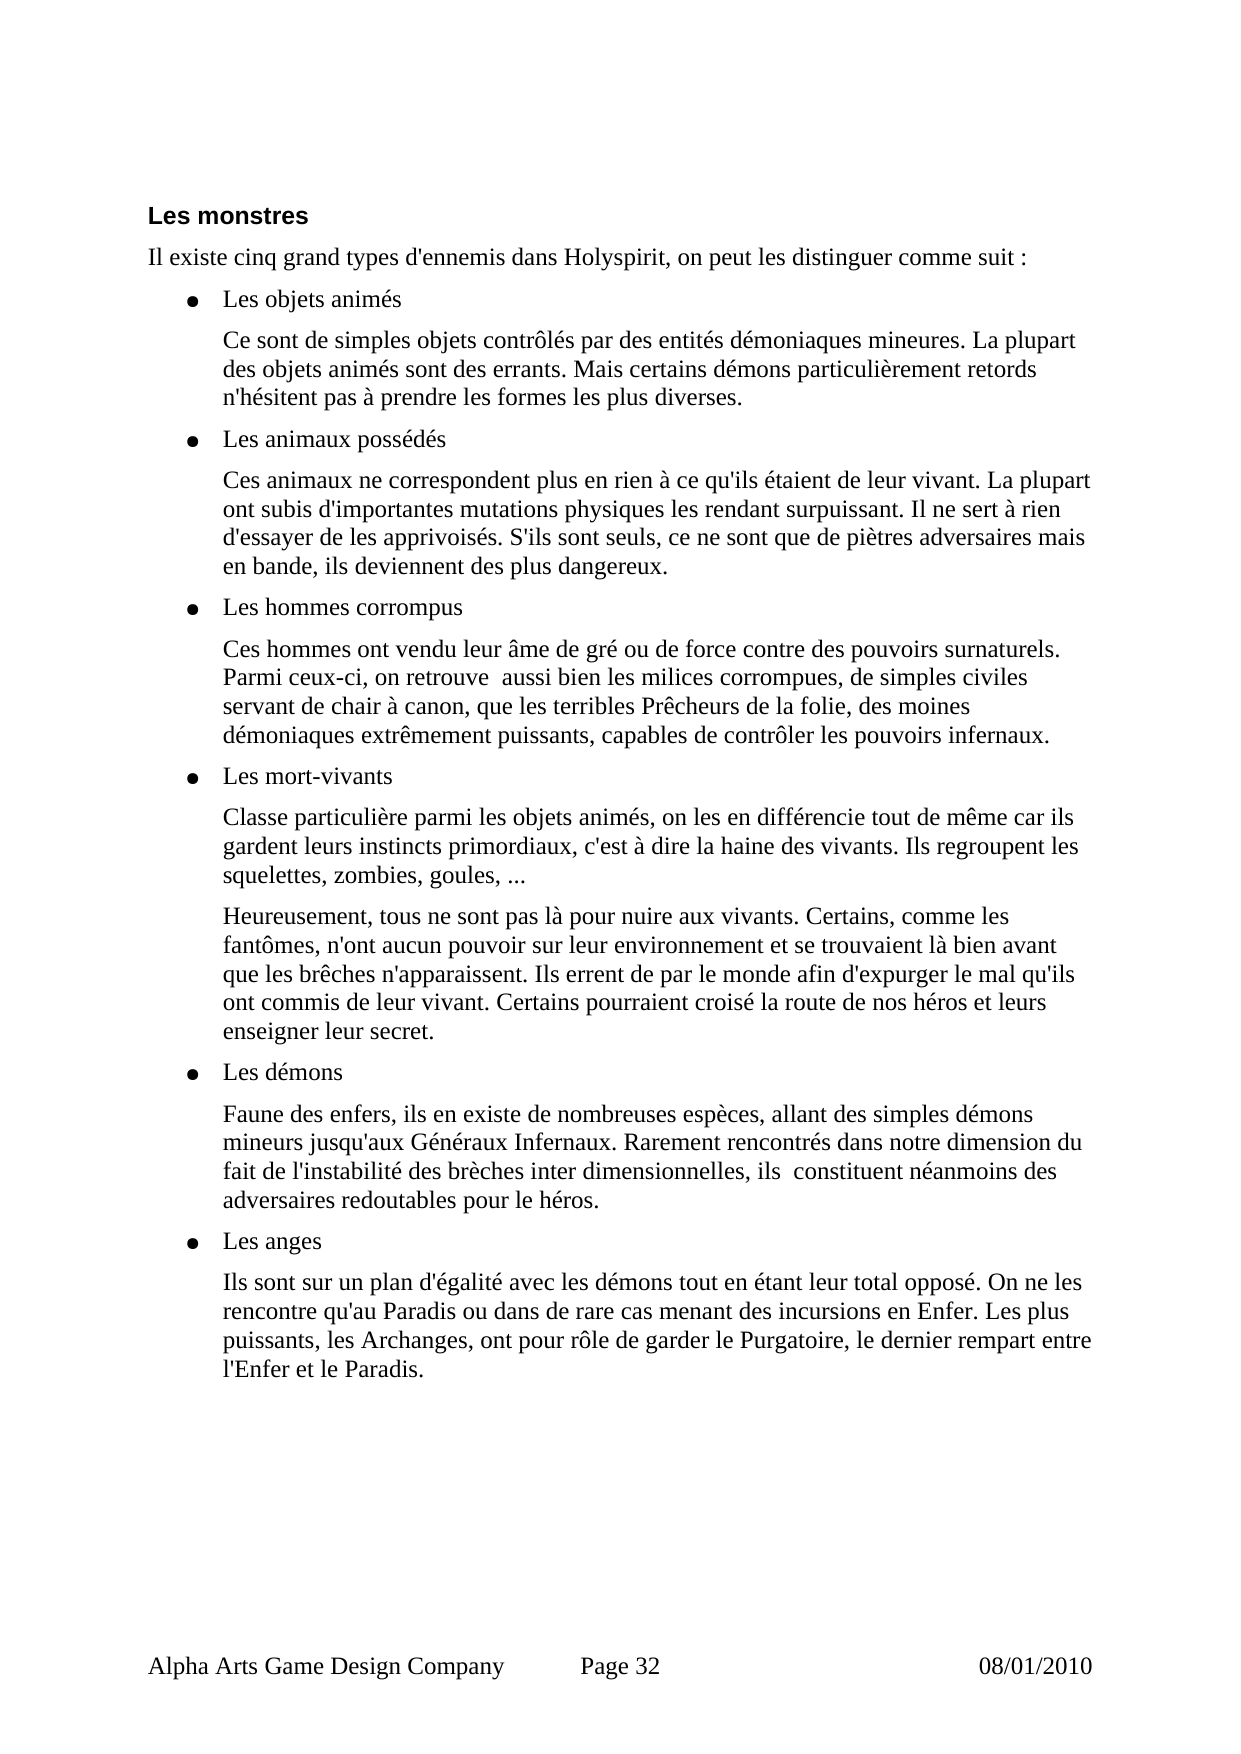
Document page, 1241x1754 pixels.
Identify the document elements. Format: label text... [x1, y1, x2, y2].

list Les anges [185, 1226, 1092, 1255]
subtitle Les monstres [148, 201, 1092, 230]
list Les hommes corrompus [185, 592, 1092, 621]
list Heureusement, tous ne sont pas là pour nuire aux vivants. Certains, comme les fantômes, n'ont aucun pouvoir sur leur environnement et se trouvaient là bien avant que les brêches n'apparaissent. Ils errent de par le monde afin d'expurger le mal qu'ils ont commis de leur vivant. Certains pourraient croisé la route de nos héros et leurs enseigner leur secret. [185, 901, 1092, 1045]
list Classe particulière parmi les objets animés, on les en différencie tout de même car ils gardent leurs instincts primordiaux, c'est à dire la haine des vivants. Ils regroupent les squelettes, zombies, goules, ... [185, 802, 1092, 889]
list Ce sont de simples objets contrôlés par des entités démoniaques mineures. La plupart des objets animés sont des errants. Mais certains démons particulièrement retords n'hésitent pas à prendre les formes les plus diverses. [185, 325, 1092, 411]
text Il existe cinq grand types d'ennemis dans Holyspirit, on peut les distinguer comme suit : [148, 242, 1092, 271]
list Ces hommes ont vendu leur âme de gré ou de force contre des pouvoirs surnaturels. Parmi ceux-ci, on retrouve aussi bien les milices corrompues, de simples civiles servant de chair à canon, que les terribles Prêcheurs de la folie, des moines démoniaques extrêmement puissants, capables de contrôler les pouvoirs infernaux. [185, 634, 1092, 749]
list Les démons [185, 1057, 1092, 1086]
list Les mort-vivants [185, 761, 1092, 790]
list Faune des enfers, ils en existe de nombreuses espèces, allant des simples démons mineurs jusqu'aux Généraux Infernaux. Rarement rencontrés dans notre dimension du fait de l'instabilité des brèches inter dimensionnelles, ils constituent néanmoins des adversaires redoutables pour le héros. [185, 1099, 1092, 1214]
list Les objets animés [185, 284, 1092, 312]
list Ils sont sur un plan d'égalité avec les démons tout en étant leur total opposé. On ne les rencontre qu'au Paradis ou dans de rare cas menant des incursions en Enfer. Les plus puissants, les Archanges, ont pour rôle de garder le Purgatoire, le dernier rempart entre l'Enfer et le Paradis. [185, 1267, 1092, 1382]
list Ces animaux ne correspondent plus en rien à ce qu'ils étaient de leur vivant. La plupart ont subis d'importantes mutations physiques les rendant surpuissant. Il ne sert à rien d'essayer de les apprivoisés. S'ils sont seuls, ce ne sont que de piètres adversaires mais en bande, ils deviennent des plus dangereux. [185, 465, 1092, 580]
list Les animaux possédés [185, 424, 1092, 452]
